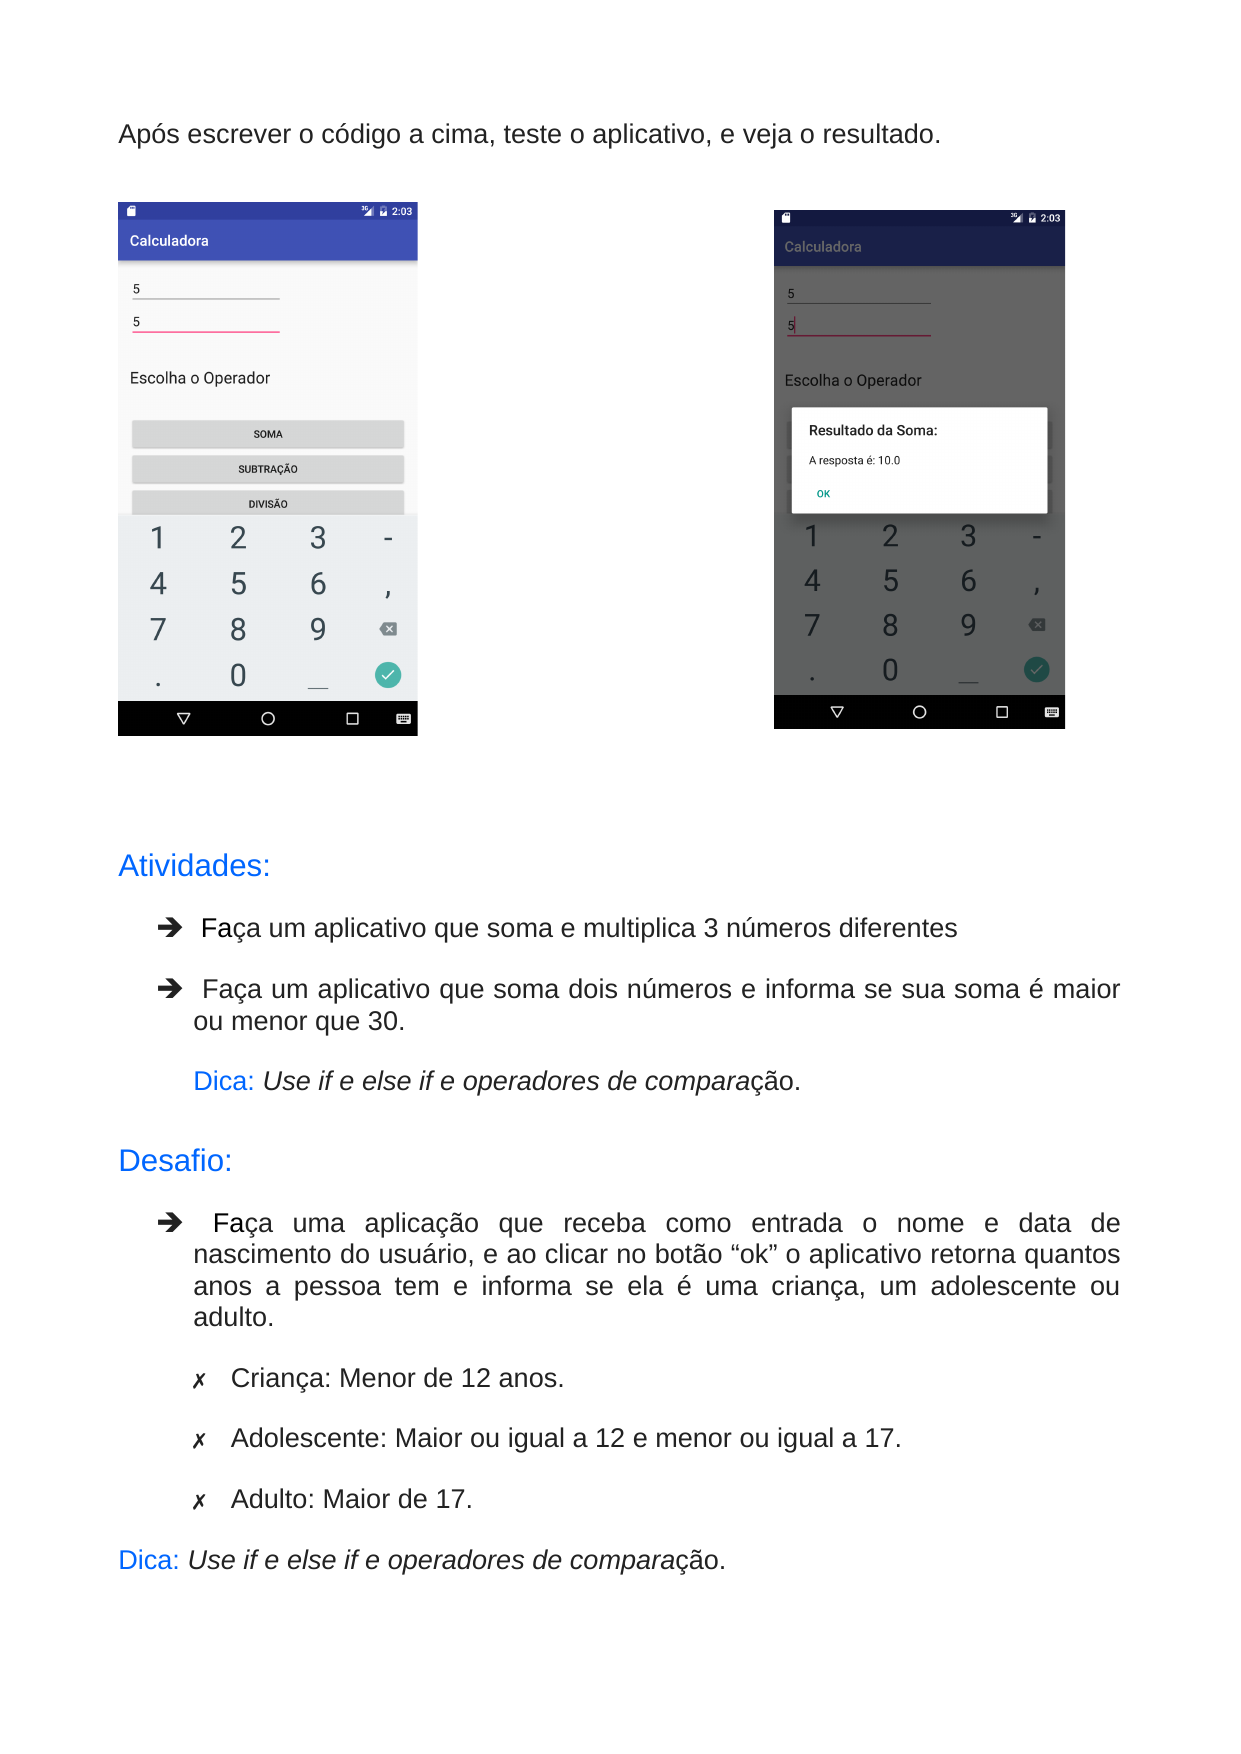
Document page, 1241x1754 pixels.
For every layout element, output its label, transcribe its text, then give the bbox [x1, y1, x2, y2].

picture [118, 202, 418, 736]
text Atividades: [118, 847, 1122, 883]
text Dica: Use if e else if e operadores de comparação. [118, 1544, 1122, 1575]
list Criança: Menor de 12 anos. [193, 1362, 1122, 1393]
text Após escrever o código a cima, teste o aplicativo, e veja o resultado. [118, 118, 1122, 149]
list Adulto: Maior de 17. [193, 1483, 1122, 1514]
list Faça uma aplicação que receba como entrada o nome e data de nascimento do usuário, e ao clicar no botão “ok” o aplicativo retorna quantos anos a pessoa tem e informa se ela é uma criança, um adolescente ou adulto. [156, 1207, 1122, 1332]
list Faça um aplicativo que soma dois números e informa se sua soma é maior ou menor que 30. [156, 973, 1122, 1036]
list Adolescente: Maior ou igual a 12 e menor ou igual a 17. [193, 1422, 1122, 1454]
list Faça um aplicativo que soma e multiplica 3 números diferentes [156, 912, 1122, 944]
text Desafio: [118, 1142, 1122, 1177]
picture [774, 211, 1066, 729]
list Dica: Use if e else if e operadores de comparação. [156, 1065, 1122, 1096]
